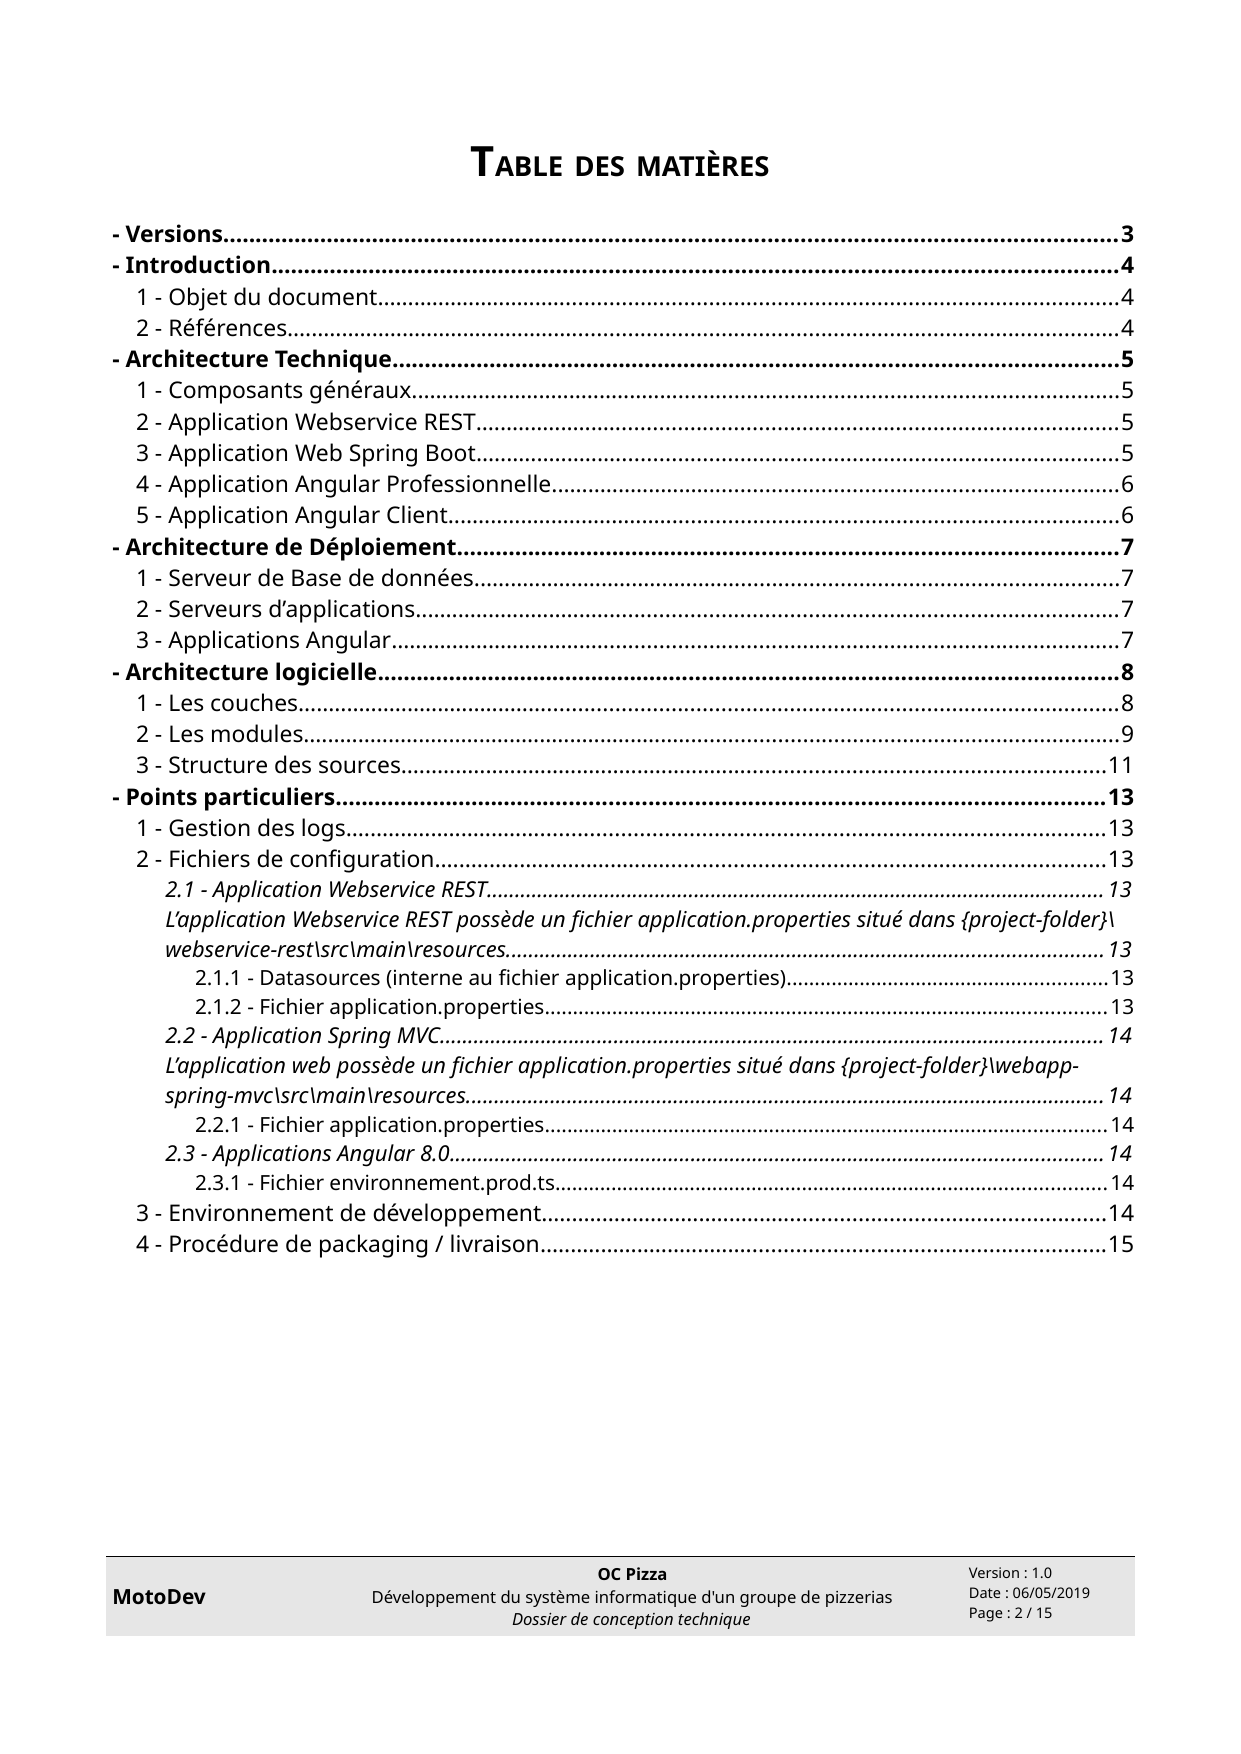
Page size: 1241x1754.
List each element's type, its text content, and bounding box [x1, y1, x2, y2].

text 4 - Procédure de packaging / livraison 15 [136, 1228, 1134, 1259]
text 3 - Environnement de développement 14 [136, 1196, 1134, 1228]
text 1 - Objet du document 4 [136, 280, 1134, 312]
text 2.1 - Application Webservice REST 13 [165, 874, 1134, 904]
text - Architecture Technique 5 [106, 343, 1134, 374]
text 2 - Serveurs d’applications 7 [136, 593, 1134, 624]
text 2.3 - Applications Angular 8.0 14 [165, 1138, 1134, 1168]
text 2.1.2 - Fichier application.properties 13 [195, 992, 1134, 1020]
text 2.3.1 - Fichier environnement.prod.ts 14 [195, 1168, 1134, 1196]
text L’application web possède un fichier application.properties situé dans {project-folder}\webapp-spring-mvc\src\main\resources. 14 [165, 1050, 1134, 1110]
text 1 - Gestion des logs 13 [136, 812, 1134, 843]
text - Architecture logicielle 8 [106, 655, 1134, 687]
text 2.2 - Application Spring MVC 14 [165, 1020, 1134, 1050]
text 2 - Les modules 9 [136, 718, 1134, 749]
text - Points particuliers 13 [106, 780, 1134, 812]
subtitle Table des matières [106, 132, 1134, 188]
text 1 - Les couches 8 [136, 687, 1134, 718]
text - Introduction 4 [106, 249, 1134, 280]
text L’application Webservice REST possède un fichier application.properties situé dans {project-folder}\webservice-rest\src\main\resources. 13 [165, 904, 1134, 963]
text 5 - Application Angular Client 6 [136, 499, 1134, 530]
text - Architecture de Déploiement 7 [106, 530, 1134, 562]
text 2 - Fichiers de configuration 13 [136, 843, 1134, 874]
text 2.2.1 - Fichier application.properties 14 [195, 1110, 1134, 1138]
text - Versions 3 [106, 218, 1134, 249]
text 3 - Application Web Spring Boot 5 [136, 437, 1134, 468]
text 2 - Application Webservice REST 5 [136, 405, 1134, 437]
text 1 - Composants généraux 5 [136, 374, 1134, 405]
text 4 - Application Angular Professionnelle 6 [136, 468, 1134, 499]
text 2.1.1 - Datasources (interne au fichier application.properties) 13 [195, 963, 1134, 992]
text 3 - Structure des sources 11 [136, 749, 1134, 780]
text 1 - Serveur de Base de données 7 [136, 562, 1134, 593]
text 3 - Applications Angular 7 [136, 624, 1134, 655]
text 2 - Références 4 [136, 312, 1134, 343]
